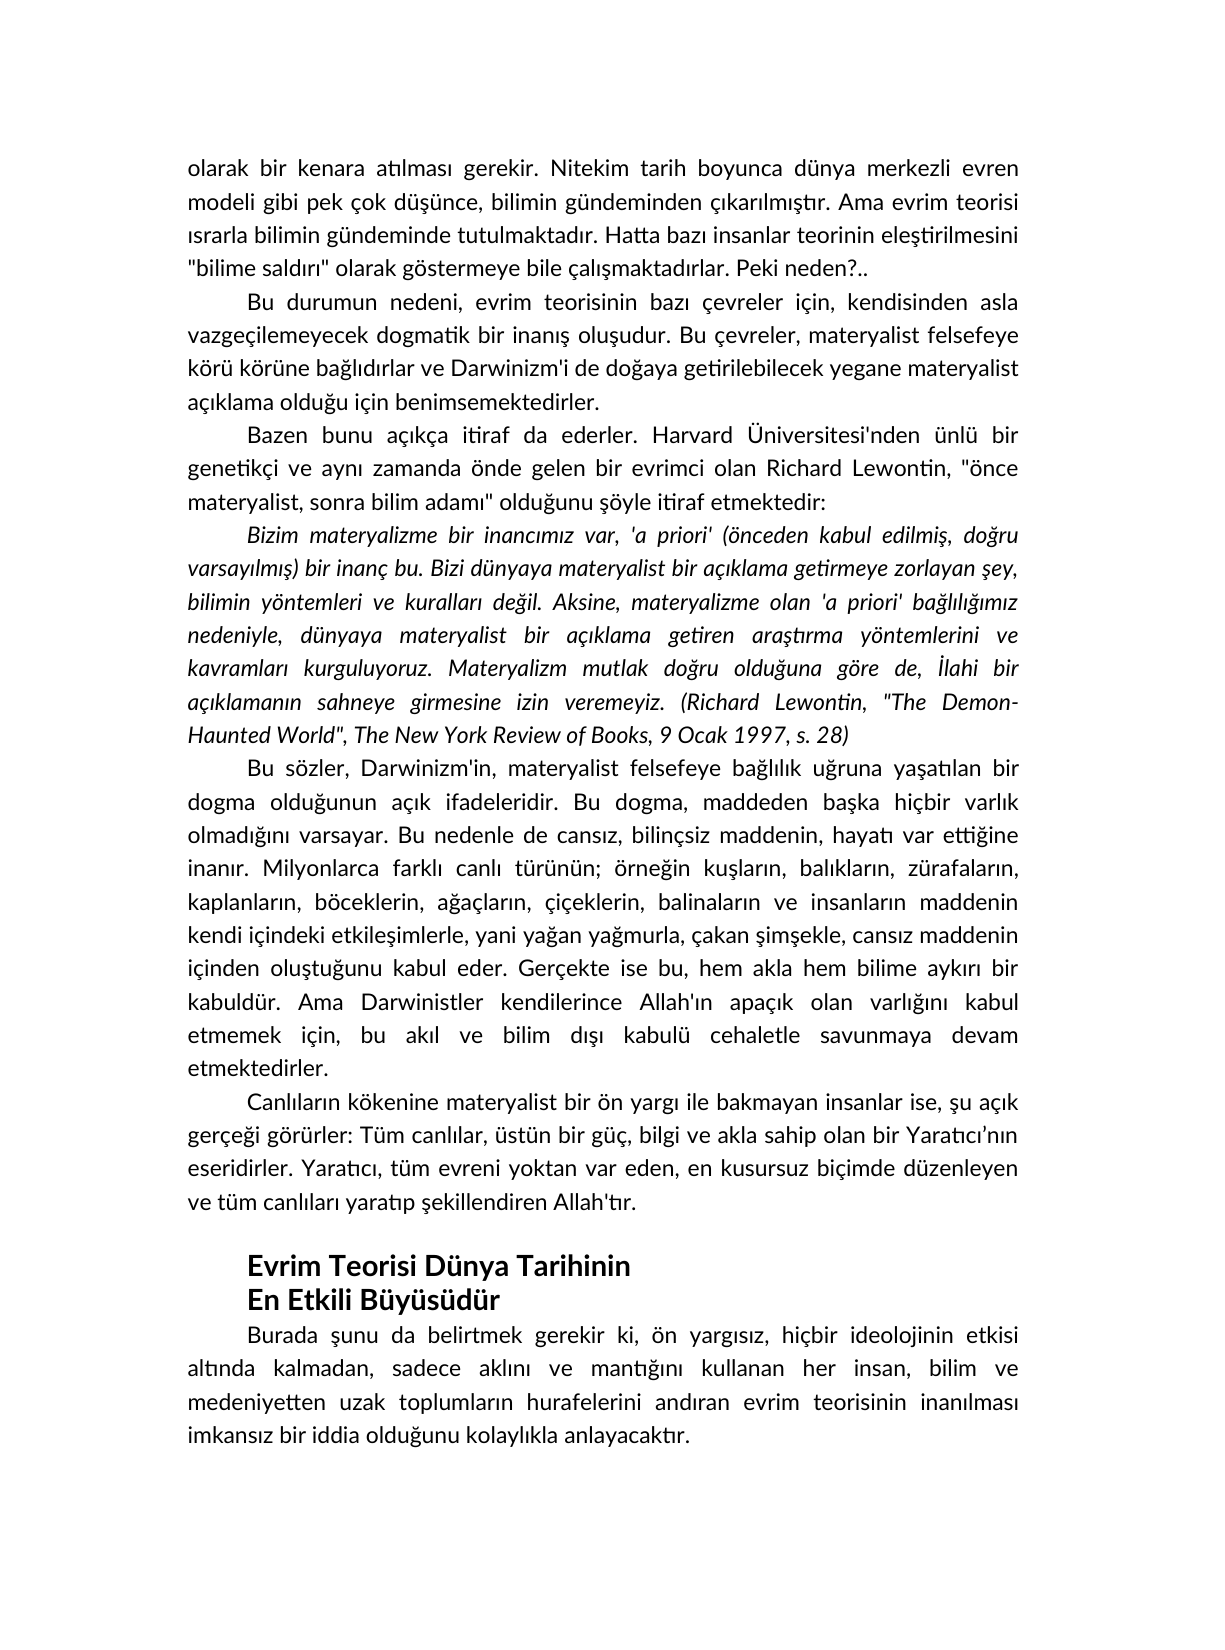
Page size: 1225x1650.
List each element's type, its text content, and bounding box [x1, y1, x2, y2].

text Bazen bunu açıkça itiraf da ederler. Harvard Üniversitesi'nden ünlü bir genetikçi ve aynı zamanda önde gelen bir evrimci olan Richard Lewontin, "önce materyalist, sonra bilim adamı" olduğunu şöyle itiraf etmektedir: [187, 417, 1020, 517]
text Bu durumun nedeni, evrim teorisinin bazı çevreler için, kendisinden asla vazgeçilemeyecek dogmatik bir inanış oluşudur. Bu çevreler, materyalist felsefeye körü körüne bağlıdırlar ve Darwinizm'i de doğaya getirilebilecek yegane materyalist açıklama olduğu için benimsemektedirler. [187, 283, 1020, 417]
text Bu sözler, Darwinizm'in, materyalist felsefeye bağlılık uğruna yaşatılan bir dogma olduğunun açık ifadeleridir. Bu dogma, maddeden başka hiçbir varlık olmadığını varsayar. Bu nedenle de cansız, bilinçsiz maddenin, hayatı var ettiğine inanır. Milyonlarca farklı canlı türünün; örneğin kuşların, balıkların, zürafaların, kaplanların, böceklerin, ağaçların, çiçeklerin, balinaların ve insanların maddenin kendi içindeki etkileşimlerle, yani yağan yağmurla, çakan şimşekle, cansız maddenin içinden oluştuğunu kabul eder. Gerçekte ise bu, hem akla hem bilime aykırı bir kabuldür. Ama Darwinistler kendilerince Allah'ın apaçık olan varlığını kabul etmemek için, bu akıl ve bilim dışı kabulü cehaletle savunmaya devam etmektedirler. [187, 750, 1020, 1083]
text Canlıların kökenine materyalist bir ön yargı ile bakmayan insanlar ise, şu açık gerçeği görürler: Tüm canlılar, üstün bir güç, bilgi ve akla sahip olan bir Yaratıcı’nın eseridirler. Yaratıcı, tüm evreni yoktan var eden, en kusursuz biçimde düzenleyen ve tüm canlıları yaratıp şekillendiren Allah'tır. [187, 1083, 1020, 1217]
text En Etkili Büyüsüdür [187, 1283, 1020, 1317]
text Bizim materyalizme bir inancımız var, 'a priori' (önceden kabul edilmiş, doğru varsayılmış) bir inanç bu. Bizi dünyaya materyalist bir açıklama getirmeye zorlayan şey, bilimin yöntemleri ve kuralları değil. Aksine, materyalizme olan 'a priori' bağlılığımız nedeniyle, dünyaya materyalist bir açıklama getiren araştırma yöntemlerini ve kavramları kurguluyoruz. Materyalizm mutlak doğru olduğuna göre de, İlahi bir açıklamanın sahneye girmesine izin veremeyiz. (Richard Lewontin, "The Demon-Haunted World", The New York Review of Books, 9 Ocak 1997, s. 28) [187, 517, 1020, 750]
text olarak bir kenara atılması gerekir. Nitekim tarih boyunca dünya merkezli evren modeli gibi pek çok düşünce, bilimin gündeminden çıkarılmıştır. Ama evrim teorisi ısrarla bilimin gündeminde tutulmaktadır. Hatta bazı insanlar teorinin eleştirilmesini "bilime saldırı" olarak göstermeye bile çalışmaktadırlar. Peki neden?.. [187, 150, 1020, 283]
text Evrim Teorisi Dünya Tarihinin [187, 1250, 1020, 1283]
text Burada şunu da belirtmek gerekir ki, ön yargısız, hiçbir ideolojinin etkisi altında kalmadan, sadece aklını ve mantığını kullanan her insan, bilim ve medeniyetten uzak toplumların hurafelerini andıran evrim teorisinin inanılması imkansız bir iddia olduğunu kolaylıkla anlayacaktır. [187, 1317, 1020, 1450]
